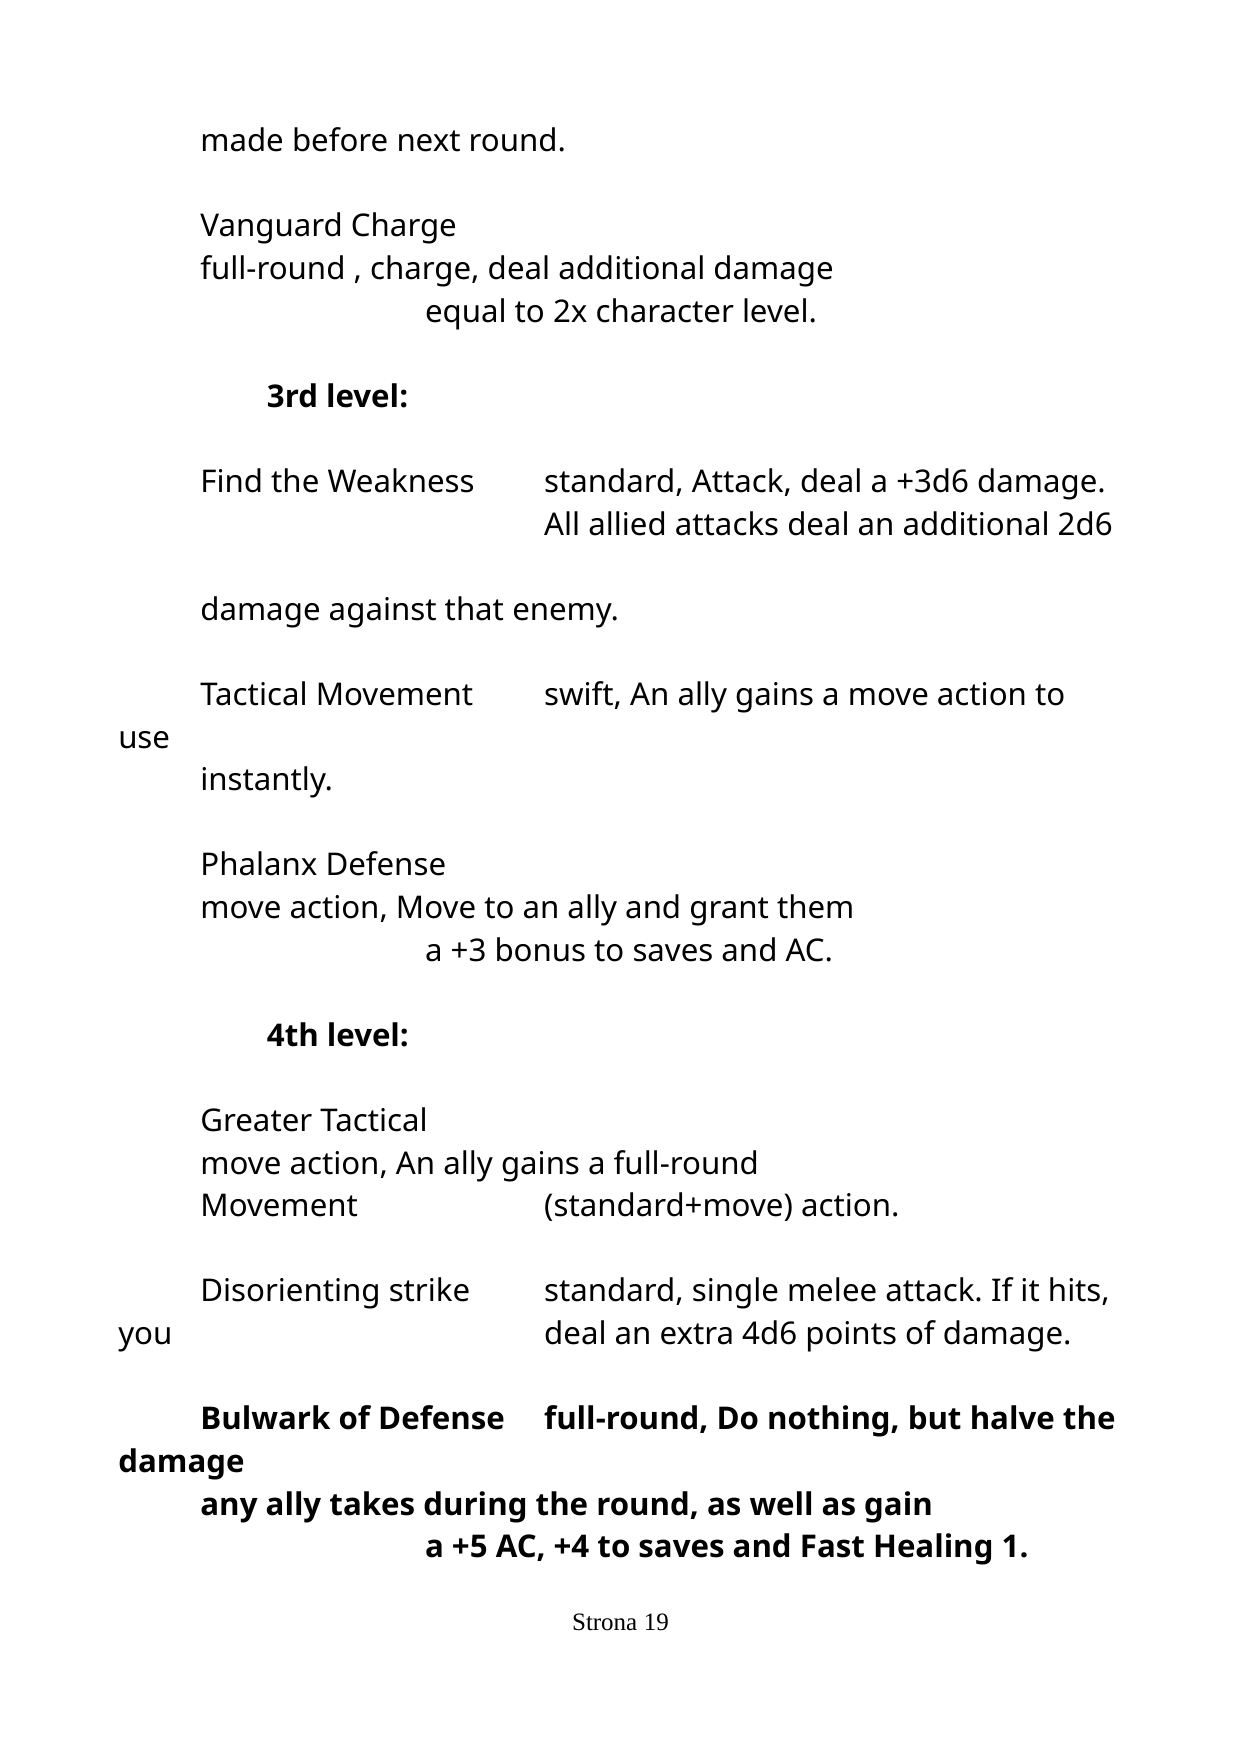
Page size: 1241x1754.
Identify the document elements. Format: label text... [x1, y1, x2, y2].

text Greater Tactical move action, An ally gains a full-round Movement (standard+move) action. [118, 1098, 1122, 1226]
text Find the Weakness standard, Attack, deal a +3d6 damage. [118, 459, 1122, 502]
text Tactical Movement swift, An ally gains a move action to use instantly. [118, 672, 1122, 800]
text Bulwark of Defense full-round, Do nothing, but halve the damage any ally takes during the round, as well as gain a +5 AC, +4 to saves and Fast Healing 1. [118, 1396, 1122, 1567]
text 3rd level: [118, 374, 1122, 416]
text All allied attacks deal an additional 2d6 damage against that enemy. [118, 502, 1122, 629]
text 4th level: [118, 1013, 1122, 1055]
text Disorienting strike standard, single melee attack. If it hits, you deal an extra 4d6 points of damage. [118, 1268, 1122, 1354]
text Vanguard Charge full-round , charge, deal additional damage equal to 2x character level. [118, 203, 1122, 331]
text made before next round. [118, 118, 1122, 161]
text Phalanx Defense move action, Move to an ally and grant them a +3 bonus to saves and AC. [118, 842, 1122, 970]
